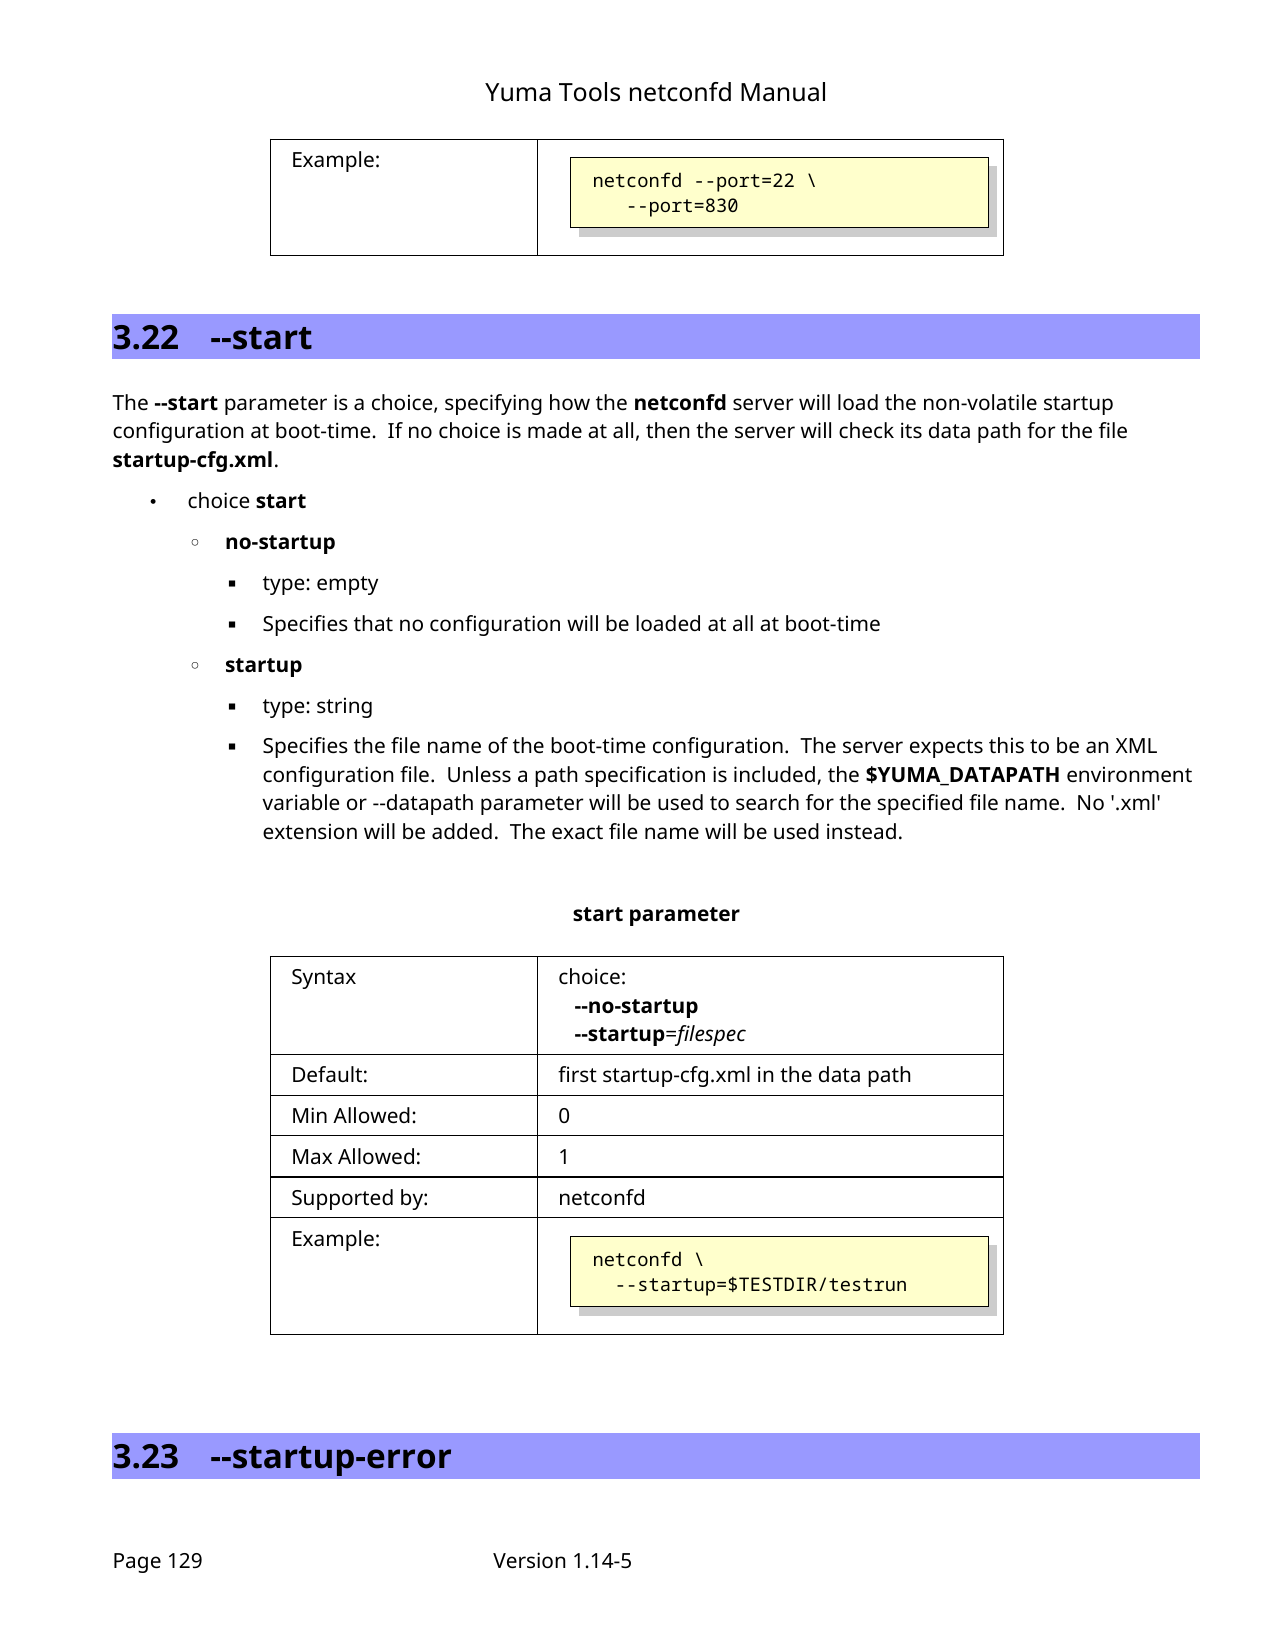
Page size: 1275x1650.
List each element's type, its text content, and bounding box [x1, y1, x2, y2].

list Specifies that no configuration will be loaded at all at boot-time [225, 609, 1200, 637]
table_cell first startup-cfg.xml in the data path [538, 1055, 1003, 1094]
list startup [187, 650, 1200, 678]
subtitle --startup-error [112, 1433, 1200, 1479]
table_header choice: --no-startup --startup=filespec [538, 957, 1003, 1053]
text The --start parameter is a choice, specifying how the netconfd server will load the non-volatile startup configuration at boot-time. If no choice is made at all, then the server will check its data path for the file startup-cfg.xml. [112, 388, 1200, 473]
subtitle --start [112, 314, 1200, 359]
subtitle start parameter [127, 899, 1185, 927]
table_cell Example: [271, 1218, 537, 1334]
list type: string [225, 691, 1200, 719]
list type: empty [225, 568, 1200, 596]
table_header Syntax [271, 957, 537, 1053]
table_cell netconfd [538, 1178, 1003, 1217]
table_cell Max Allowed: [271, 1136, 537, 1176]
table_cell Min Allowed: [271, 1096, 537, 1135]
list choice start [150, 486, 1200, 514]
table_cell Supported by: [271, 1178, 537, 1217]
table_cell Example: [271, 140, 537, 255]
list no-startup [187, 527, 1200, 555]
table_cell netconfd --port=22 \ --port=830 [538, 140, 1003, 255]
table_cell Default: [271, 1055, 537, 1094]
table_cell netconfd \ --startup=$TESTDIR/testrun [538, 1218, 1003, 1334]
list Specifies the file name of the boot-time configuration. The server expects this to be an XML configuration file. Unless a path specification is included, the $YUMA_DATAPATH environment variable or --datapath parameter will be used to search for the specified file name. No '.xml' extension will be added. The exact file name will be used instead. [225, 732, 1200, 845]
table_cell 1 [538, 1136, 1003, 1176]
table_cell 0 [538, 1096, 1003, 1135]
